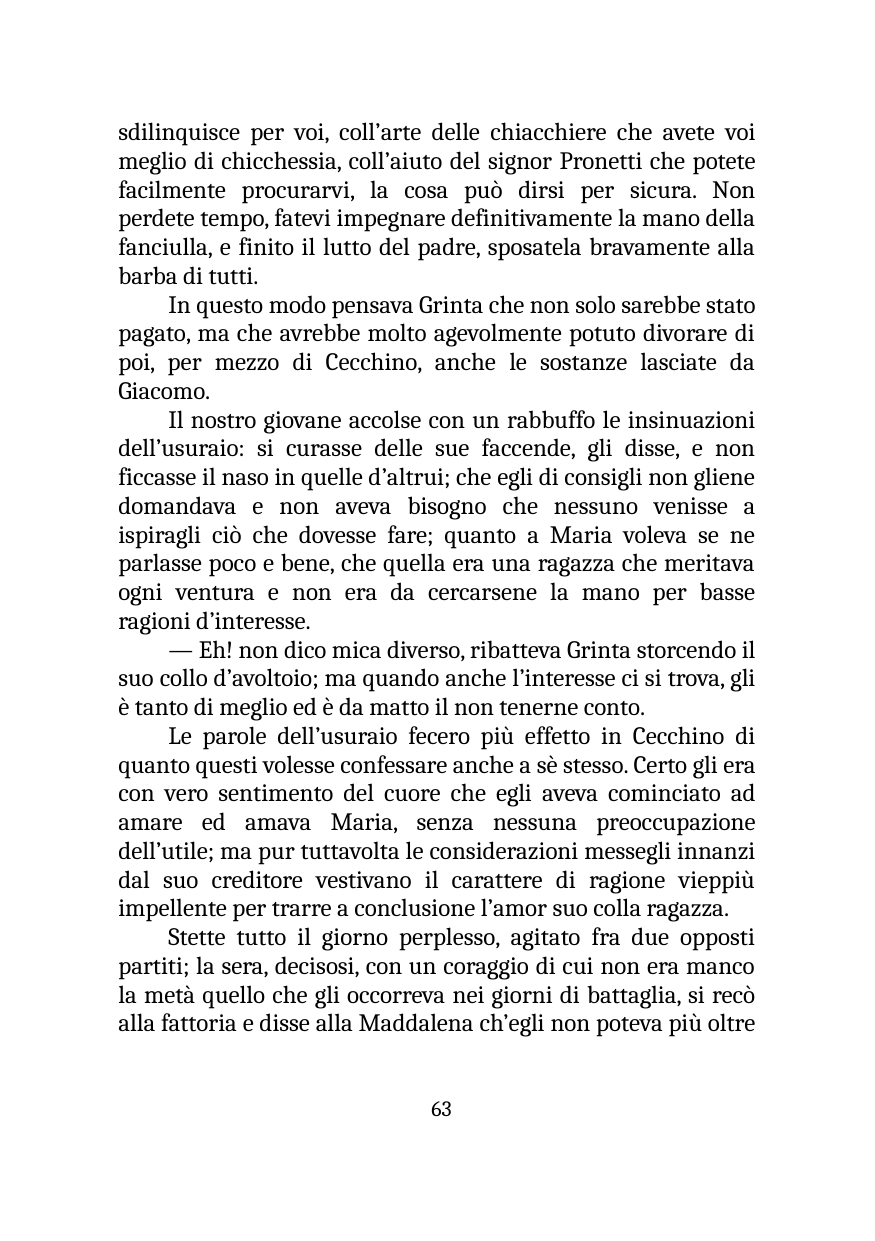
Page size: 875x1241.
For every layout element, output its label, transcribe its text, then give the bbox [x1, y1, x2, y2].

text sdilinquisce per voi, coll’arte delle chiacchiere che avete voi meglio di chicchessia, coll’aiuto del signor Pronetti che potete facilmente procurarvi, la cosa può dirsi per sicura. Non perdete tempo, fatevi impegnare definitivamente la mano della fanciulla, e finito il lutto del padre, sposatela bravamente alla barba di tutti. [118, 118, 756, 291]
text Le parole dell’usuraio fecero più effetto in Cecchino di quanto questi volesse confessare anche a sè stesso. Certo gli era con vero sentimento del cuore che egli aveva cominciato ad amare ed amava Maria, senza nessuna preoccupazione dell’utile; ma pur tuttavolta le considerazioni messegli innanzi dal suo creditore vestivano il carattere di ragione vieppiù impellente per trarre a conclusione l’amor suo colla ragazza. [118, 722, 756, 923]
text — Eh! non dico mica diverso, ribatteva Grinta storcendo il suo collo d’avoltoio; ma quando anche l’interesse ci si trova, gli è tanto di meglio ed è da matto il non tenerne conto. [118, 636, 756, 722]
text In questo modo pensava Grinta che non solo sarebbe stato pagato, ma che avrebbe molto agevolmente potuto divorare di poi, per mezzo di Cecchino, anche le sostanze lasciate da Giacomo. [118, 291, 756, 406]
text Il nostro giovane accolse con un rabbuffo le insinuazioni dell’usuraio: si curasse delle sue faccende, gli disse, e non ficcasse il naso in quelle d’altrui; che egli di consigli non gliene domandava e non aveva bisogno che nessuno venisse a ispiragli ciò che dovesse fare; quanto a Maria voleva se ne parlasse poco e bene, che quella era una ragazza che meritava ogni ventura e non era da cercarsene la mano per basse ragioni d’interesse. [118, 406, 756, 636]
text Stette tutto il giorno perplesso, agitato fra due opposti partiti; la sera, decisosi, con un coraggio di cui non era manco la metà quello che gli occorreva nei giorni di battaglia, si recò alla fattoria e disse alla Maddalena ch’egli non poteva più oltre [118, 923, 756, 1038]
